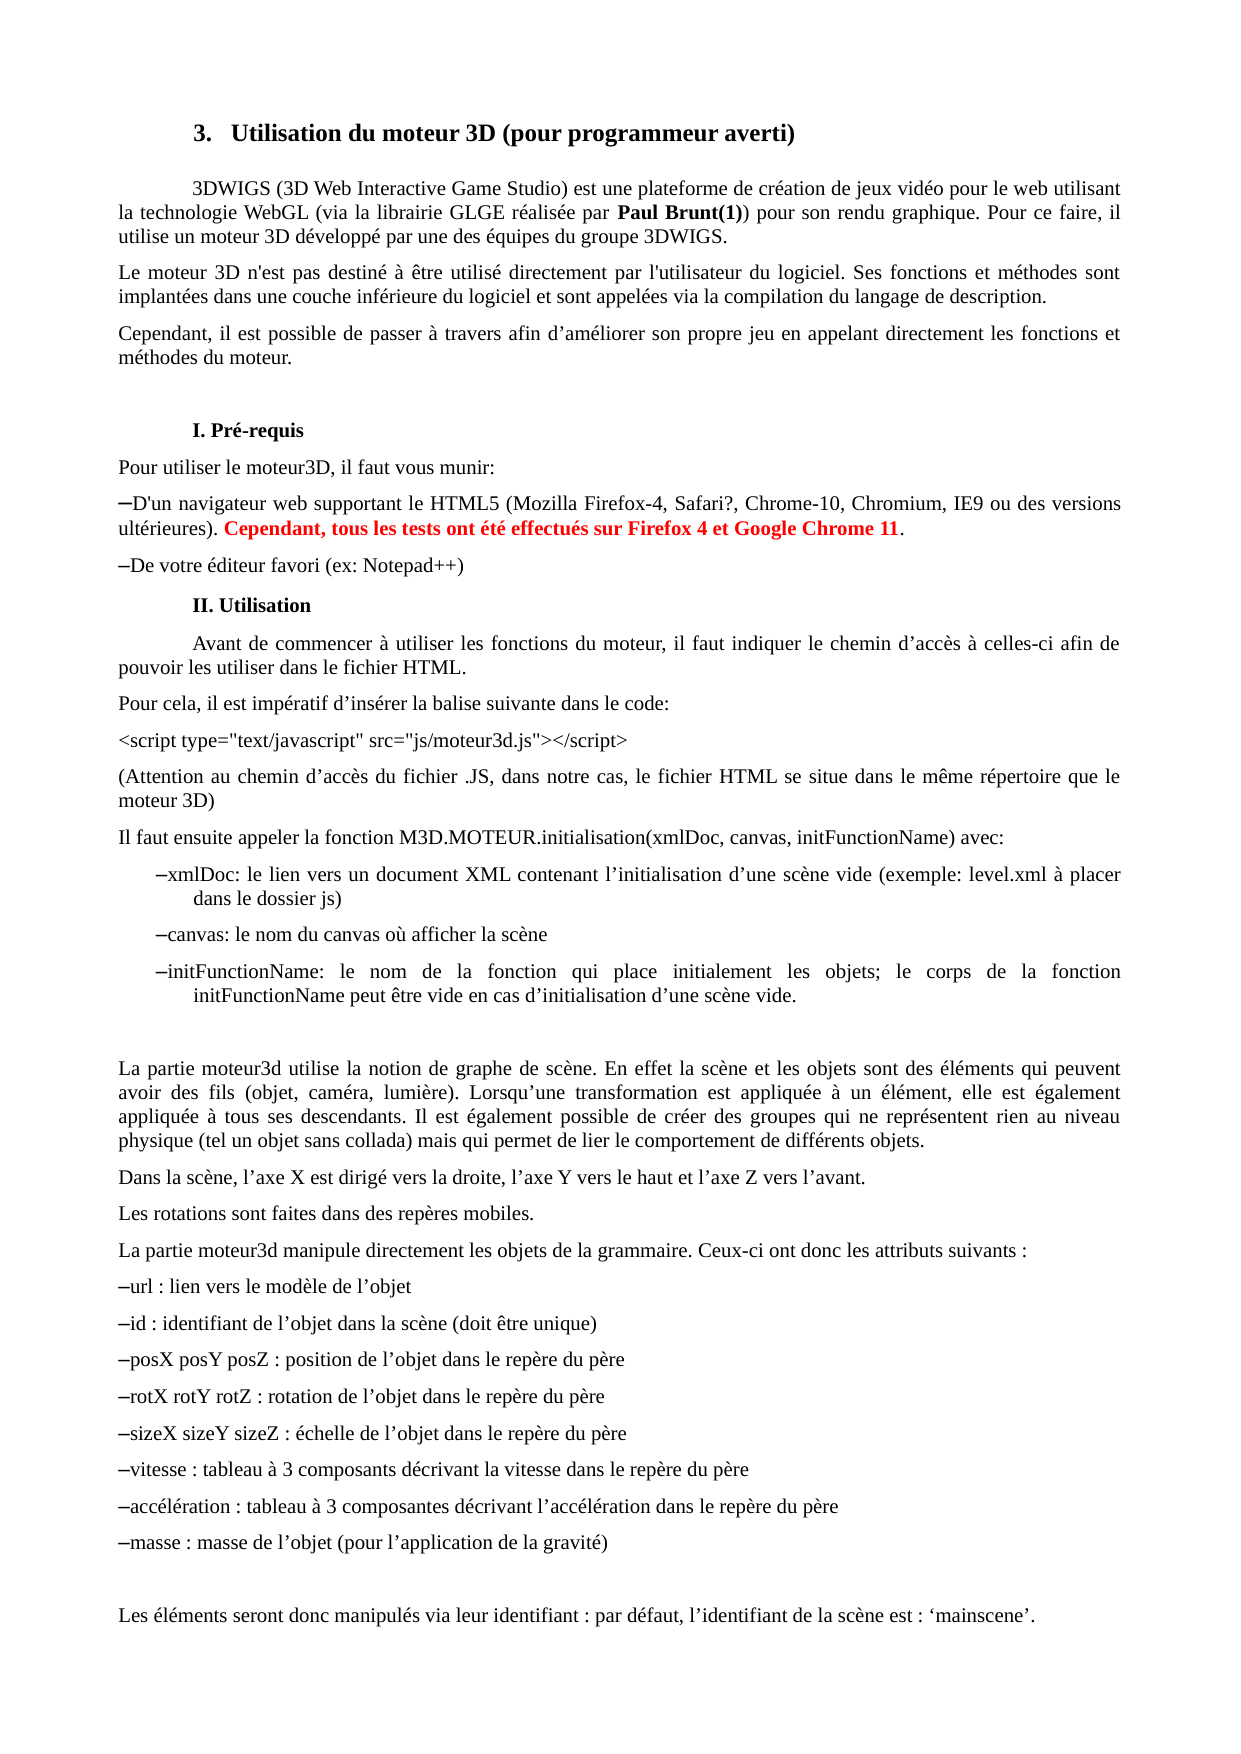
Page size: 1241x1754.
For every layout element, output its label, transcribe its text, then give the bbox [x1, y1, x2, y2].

text (Attention au chemin d’accès du fichier .JS, dans notre cas, le fichier HTML se situe dans le même répertoire que le moteur 3D) [118, 764, 1122, 812]
list Utilisation du moteur 3D (pour programmeur averti) [193, 118, 1122, 147]
list rotX rotY rotZ : rotation de l’objet dans le repère du père [118, 1384, 1122, 1408]
text La partie moteur3d manipule directement les objets de la grammaire. Ceux-ci ont donc les attributs suivants : [118, 1238, 1122, 1262]
list id : identifiant de l’objet dans la scène (doit être unique) [118, 1311, 1122, 1335]
text Les éléments seront donc manipulés via leur identifiant : par défaut, l’identifiant de la scène est : ‘mainscene’. [118, 1603, 1122, 1627]
list accélération : tableau à 3 composantes décrivant l’accélération dans le repère du père [118, 1494, 1122, 1518]
list vitesse : tableau à 3 composants décrivant la vitesse dans le repère du père [118, 1457, 1122, 1481]
text Dans la scène, l’axe X est dirigé vers la droite, l’axe Y vers le haut et l’axe Z vers l’avant. [118, 1164, 1122, 1189]
text Avant de commencer à utiliser les fonctions du moteur, il faut indiquer le chemin d’accès à celles-ci afin de pouvoir les utiliser dans le fichier HTML. [118, 631, 1122, 679]
text 3DWIGS (3D Web Interactive Game Studio) est une plateforme de création de jeux vidéo pour le web utilisant la technologie WebGL (via la librairie GLGE réalisée par Paul Brunt(1)) pour son rendu graphique. Pour ce faire, il utilise un moteur 3D développé par une des équipes du groupe 3DWIGS. [118, 176, 1122, 248]
text Pour utiliser le moteur3D, il faut vous munir: [118, 455, 1122, 479]
text I. Pré-requis [118, 418, 1122, 442]
list canvas: le nom du canvas où afficher la scène [156, 922, 1122, 946]
text <script type="text/javascript" src="js/moteur3d.js"></script> [118, 728, 1122, 752]
text Pour cela, il est impératif d’insérer la balise suivante dans le code: [118, 691, 1122, 715]
list xmlDoc: le lien vers un document XML contenant l’initialisation d’une scène vide (exemple: level.xml à placer dans le dossier js) [156, 861, 1122, 909]
text Il faut ensuite appeler la fonction M3D.MOTEUR.initialisation(xmlDoc, canvas, initFunctionName) avec: [118, 825, 1122, 849]
list D'un navigateur web supportant le HTML5 (Mozilla Firefox-4, Safari?, Chrome-10, Chromium, IE9 ou des versions ultérieures). Cependant, tous les tests ont été effectués sur Firefox 4 et Google Chrome 11. [118, 491, 1122, 540]
text La partie moteur3d utilise la notion de graphe de scène. En effet la scène et les objets sont des éléments qui peuvent avoir des fils (objet, caméra, lumière). Lorsqu’une transformation est appliquée à un élément, elle est également appliquée à tous ses descendants. Il est également possible de créer des groupes qui ne représentent rien au niveau physique (tel un objet sans collada) mais qui permet de lier le comportement de différents objets. [118, 1056, 1122, 1152]
list De votre éditeur favori (ex: Notepad++) [118, 553, 1122, 577]
list sizeX sizeY sizeZ : échelle de l’objet dans le repère du père [118, 1421, 1122, 1444]
list url : lien vers le modèle de l’objet [118, 1274, 1122, 1298]
list initFunctionName: le nom de la fonction qui place initialement les objets; le corps de la fonction initFunctionName peut être vide en cas d’initialisation d’une scène vide. [156, 959, 1122, 1007]
text II. Utilisation [118, 589, 1122, 618]
text Cependant, il est possible de passer à travers afin d’améliorer son propre jeu en appelant directement les fonctions et méthodes du moteur. [118, 321, 1122, 369]
text Les rotations sont faites dans des repères mobiles. [118, 1201, 1122, 1225]
text Le moteur 3D n'est pas destiné à être utilisé directement par l'utilisateur du logiciel. Ses fonctions et méthodes sont implantées dans une couche inférieure du logiciel et sont appelées via la compilation du langage de description. [118, 260, 1122, 308]
list masse : masse de l’objet (pour l’application de la gravité) [118, 1530, 1122, 1554]
list posX posY posZ : position de l’objet dans le repère du père [118, 1347, 1122, 1371]
